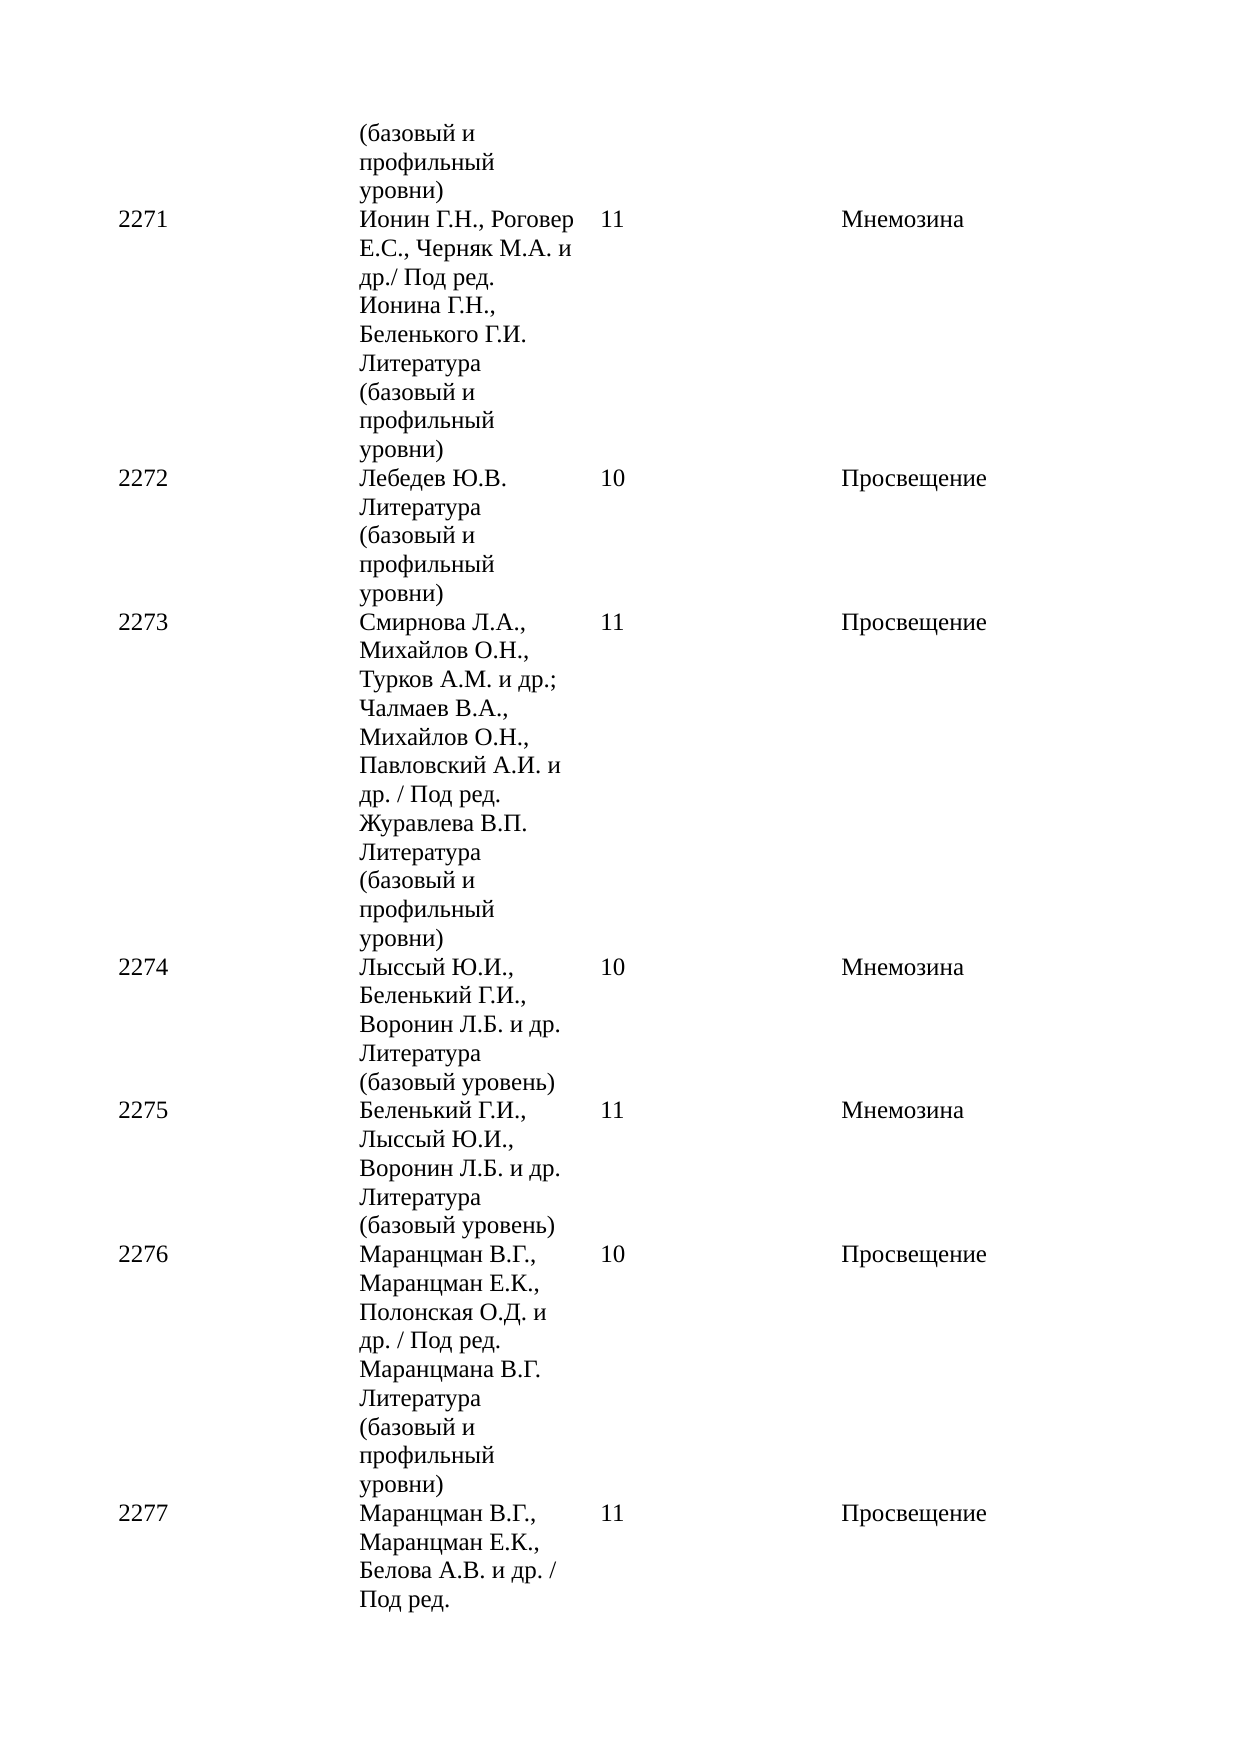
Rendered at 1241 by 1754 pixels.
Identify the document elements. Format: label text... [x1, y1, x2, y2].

table_cell Смирнова Л.А., Михайлов О.Н., Турков А.М. и др.; Чалмаев В.А., Михайлов О.Н., Павловский А.И. и др. / Под ред. Журавлева В.П. Литература (базовый и профильный уровни) [348, 607, 589, 952]
table_cell Мнемозина [830, 204, 1071, 463]
table_cell 2272 [107, 463, 348, 607]
table_cell Просвещение [830, 607, 1071, 952]
table_cell Маранцман В.Г., Маранцман Е.К., Полонская О.Д. и др. / Под ред. Маранцмана В.Г. Литература (базовый и профильный уровни) [348, 1239, 589, 1498]
table_cell (базовый и профильный уровни) [348, 118, 589, 204]
table_cell Маранцман В.Г., Маранцман Е.К., Белова А.В. и др. / Под ред. [348, 1498, 589, 1625]
table_cell 11 [589, 204, 830, 463]
table_cell 10 [589, 1239, 830, 1498]
table_cell 11 [589, 1096, 830, 1239]
table_cell Просвещение [830, 463, 1071, 607]
table_cell 2271 [107, 204, 348, 463]
table_cell 2273 [107, 607, 348, 952]
table_cell Просвещение [830, 1239, 1071, 1498]
table_cell [830, 118, 1071, 204]
table_cell 10 [589, 952, 830, 1096]
table_cell 10 [589, 463, 830, 607]
table_cell Беленький Г.И., Лыссый Ю.И., Воронин Л.Б. и др. Литература (базовый уровень) [348, 1096, 589, 1239]
table_cell 2276 [107, 1239, 348, 1498]
table_cell Лебедев Ю.В. Литература (базовый и профильный уровни) [348, 463, 589, 607]
table_cell 2274 [107, 952, 348, 1096]
table_cell [589, 118, 830, 204]
table_cell Просвещение [830, 1498, 1071, 1625]
table_cell Мнемозина [830, 952, 1071, 1096]
table_cell Мнемозина [830, 1096, 1071, 1239]
table_cell 2277 [107, 1498, 348, 1625]
table_cell Ионин Г.Н., Роговер Е.С., Черняк М.А. и др./ Под ред. Ионина Г.Н., Беленького Г.И. Литература (базовый и профильный уровни) [348, 204, 589, 463]
table_cell Лыссый Ю.И., Беленький Г.И., Воронин Л.Б. и др. Литература (базовый уровень) [348, 952, 589, 1096]
table_cell 11 [589, 607, 830, 952]
table_cell 2275 [107, 1096, 348, 1239]
table_cell [107, 118, 348, 204]
table_cell 11 [589, 1498, 830, 1625]
